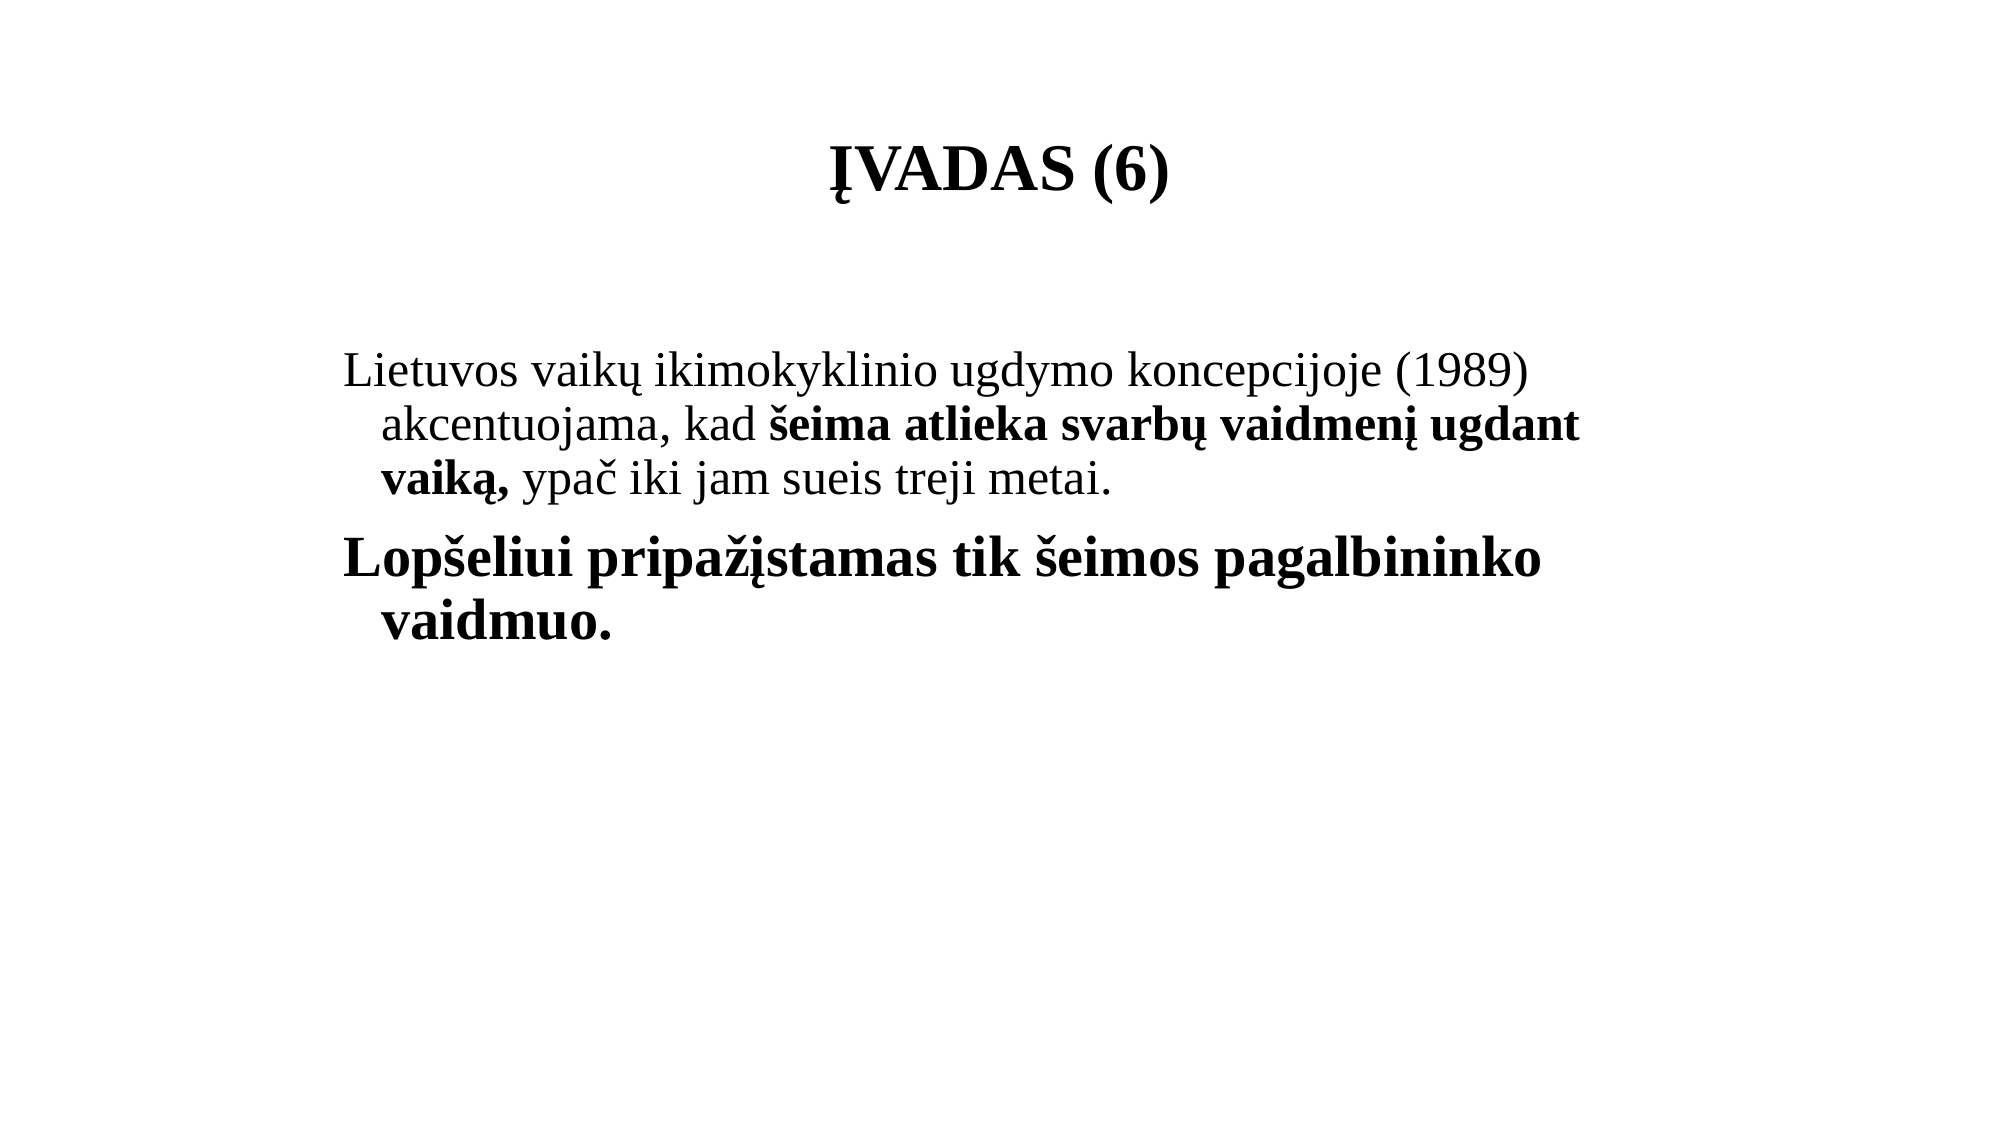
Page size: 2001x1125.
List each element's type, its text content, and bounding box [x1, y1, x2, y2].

title ĮVADAS (6) [137, 59, 1863, 278]
list Lietuvos vaikų ikimokyklinio ugdymo koncepcijoje (1989) akcentuojama, kad šeima atlieka svarbų vaidmenį ugdant vaiką, ypač iki jam sueis treji metai. Lopšeliui pripažįstamas tik šeimos pagalbininko vaidmuo. [291, 335, 1708, 877]
